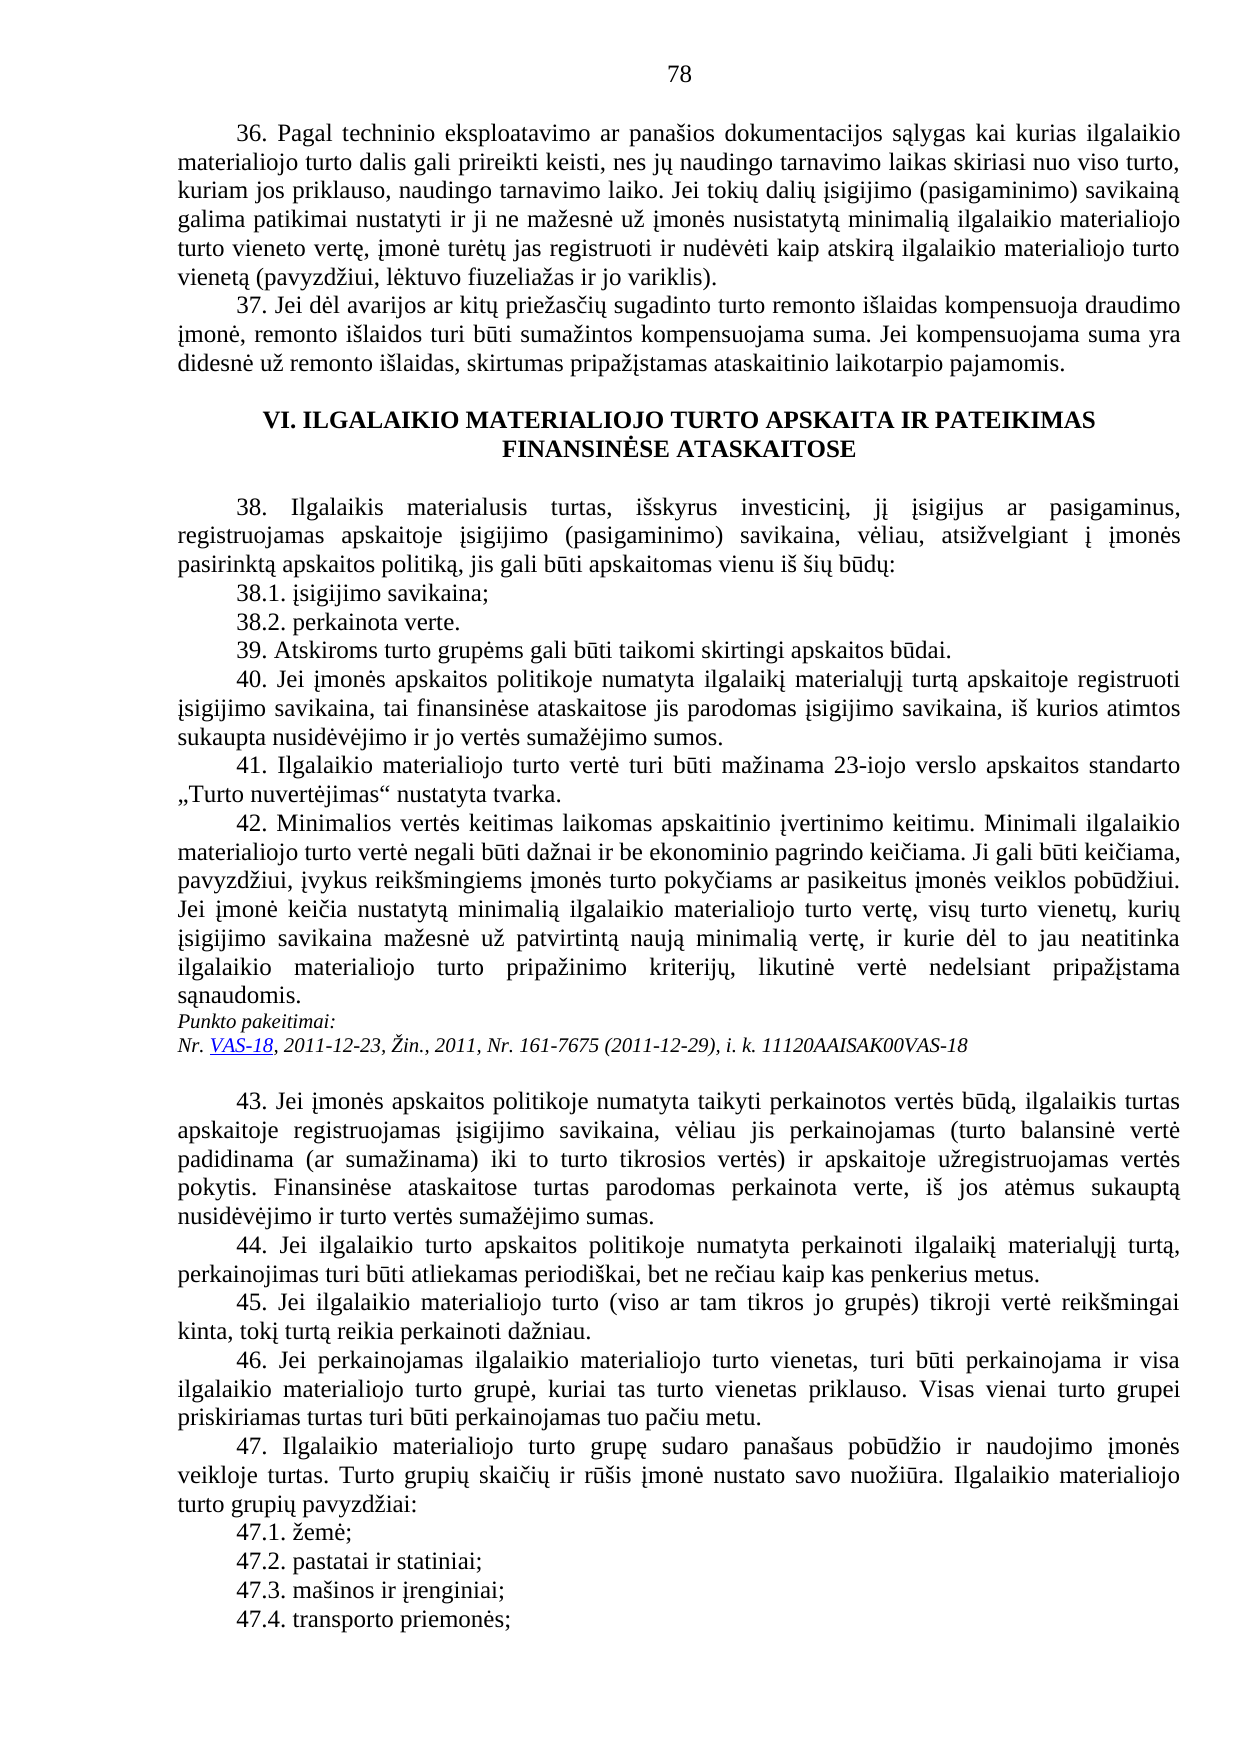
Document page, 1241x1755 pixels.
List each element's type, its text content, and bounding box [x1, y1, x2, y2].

text 43. Jei įmonės apskaitos politikoje numatyta taikyti perkainotos vertės būdą, ilgalaikis turtas apskaitoje registruojamas įsigijimo savikaina, vėliau jis perkainojamas (turto balansinė vertė padidinama (ar sumažinama) iki to turto tikrosios vertės) ir apskaitoje užregistruojamas vertės pokytis. Finansinėse ataskaitose turtas parodomas perkainota verte, iš jos atėmus sukauptą nusidėvėjimo ir turto vertės sumažėjimo sumas. [177, 1086, 1181, 1230]
text Punkto pakeitimai: [177, 1009, 1181, 1033]
text 38.2. perkainota verte. [177, 607, 1181, 636]
text 37. Jei dėl avarijos ar kitų priežasčių sugadinto turto remonto išlaidas kompensuoja draudimo įmonė, remonto išlaidos turi būti sumažintos kompensuojama suma. Jei kompensuojama suma yra didesnė už remonto išlaidas, skirtumas pripažįstamas ataskaitinio laikotarpio pajamomis. [177, 291, 1181, 377]
text 40. Jei įmonės apskaitos politikoje numatyta ilgalaikį materialųjį turtą apskaitoje registruoti įsigijimo savikaina, tai finansinėse ataskaitose jis parodomas įsigijimo savikaina, iš kurios atimtos sukaupta nusidėvėjimo ir jo vertės sumažėjimo sumos. [177, 664, 1181, 751]
text 39. Atskiroms turto grupėms gali būti taikomi skirtingi apskaitos būdai. [177, 636, 1181, 664]
text 47.2. pastatai ir statiniai; [177, 1546, 1181, 1575]
text 38. Ilgalaikis materialusis turtas, išskyrus investicinį, jį įsigijus ar pasigaminus, registruojamas apskaitoje įsigijimo (pasigaminimo) savikaina, vėliau, atsižvelgiant į įmonės pasirinktą apskaitos politiką, jis gali būti apskaitomas vienu iš šių būdų: [177, 492, 1181, 578]
text 47. Ilgalaikio materialiojo turto grupę sudaro panašaus pobūdžio ir naudojimo įmonės veikloje turtas. Turto grupių skaičių ir rūšis įmonė nustato savo nuožiūra. Ilgalaikio materialiojo turto grupių pavyzdžiai: [177, 1431, 1181, 1517]
text 46. Jei perkainojamas ilgalaikio materialiojo turto vienetas, turi būti perkainojama ir visa ilgalaikio materialiojo turto grupė, kuriai tas turto vienetas priklauso. Visas vienai turto grupei priskiriamas turtas turi būti perkainojamas tuo pačiu metu. [177, 1345, 1181, 1431]
text 47.3. mašinos ir įrenginiai; [177, 1575, 1181, 1604]
text 42. Minimalios vertės keitimas laikomas apskaitinio įvertinimo keitimu. Minimali ilgalaikio materialiojo turto vertė negali būti dažnai ir be ekonominio pagrindo keičiama. Ji gali būti keičiama, pavyzdžiui, įvykus reikšmingiems įmonės turto pokyčiams ar pasikeitus įmonės veiklos pobūdžiui. Jei įmonė keičia nustatytą minimalią ilgalaikio materialiojo turto vertę, visų turto vienetų, kurių įsigijimo savikaina mažesnė už patvirtintą naują minimalią vertę, ir kurie dėl to jau neatitinka ilgalaikio materialiojo turto pripažinimo kriterijų, likutinė vertė nedelsiant pripažįstama sąnaudomis. [177, 808, 1181, 1009]
text 38.1. įsigijimo savikaina; [177, 578, 1181, 607]
text VI. ILGALAIKIO MATERIALIOJO TURTO APSKAITA IR PATEIKIMAS FINANSINĖSE ATASKAITOSE [177, 406, 1181, 463]
text 47.4. transporto priemonės; [177, 1604, 1181, 1632]
text 47.1. žemė; [177, 1517, 1181, 1546]
text Nr. VAS-18, 2011-12-23, Žin., 2011, Nr. 161-7675 (2011-12-29), i. k. 11120AAISAK00VAS-18 [177, 1033, 1181, 1057]
text 41. Ilgalaikio materialiojo turto vertė turi būti mažinama 23-iojo verslo apskaitos standarto „Turto nuvertėjimas“ nustatyta tvarka. [177, 751, 1181, 808]
text 45. Jei ilgalaikio materialiojo turto (viso ar tam tikros jo grupės) tikroji vertė reikšmingai kinta, tokį turtą reikia perkainoti dažniau. [177, 1287, 1181, 1345]
text 36. Pagal techninio eksploatavimo ar panašios dokumentacijos sąlygas kai kurias ilgalaikio materialiojo turto dalis gali prireikti keisti, nes jų naudingo tarnavimo laikas skiriasi nuo viso turto, kuriam jos priklauso, naudingo tarnavimo laiko. Jei tokių dalių įsigijimo (pasigaminimo) savikainą galima patikimai nustatyti ir ji ne mažesnė už įmonės nusistatytą minimalią ilgalaikio materialiojo turto vieneto vertę, įmonė turėtų jas registruoti ir nudėvėti kaip atskirą ilgalaikio materialiojo turto vienetą (pavyzdžiui, lėktuvo fiuzeliažas ir jo variklis). [177, 118, 1181, 291]
text 44. Jei ilgalaikio turto apskaitos politikoje numatyta perkainoti ilgalaikį materialųjį turtą, perkainojimas turi būti atliekamas periodiškai, bet ne rečiau kaip kas penkerius metus. [177, 1230, 1181, 1287]
